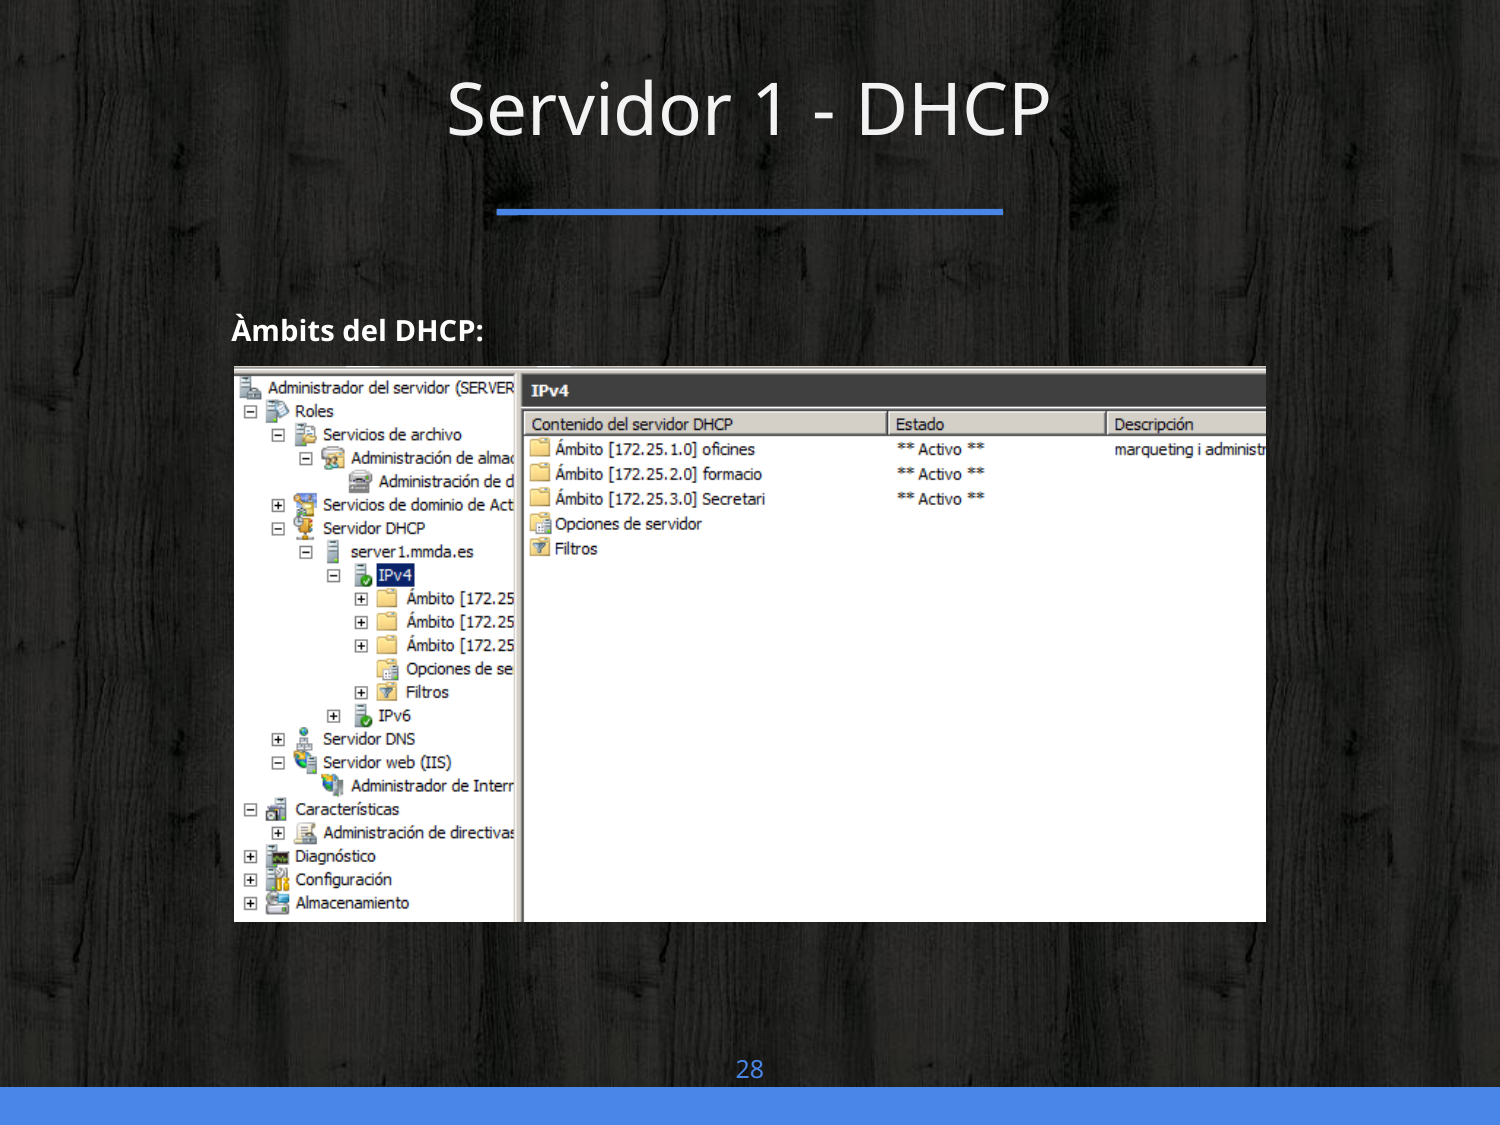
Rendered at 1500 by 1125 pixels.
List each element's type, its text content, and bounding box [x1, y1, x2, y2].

title Servidor 1 - DHCP [75, 0, 1425, 213]
text_box Àmbits del DHCP: [216, 297, 528, 367]
slide_number 28 [705, 1038, 795, 1087]
text_box [0, 1087, 1500, 1125]
picture [0, 0, 1500, 1087]
